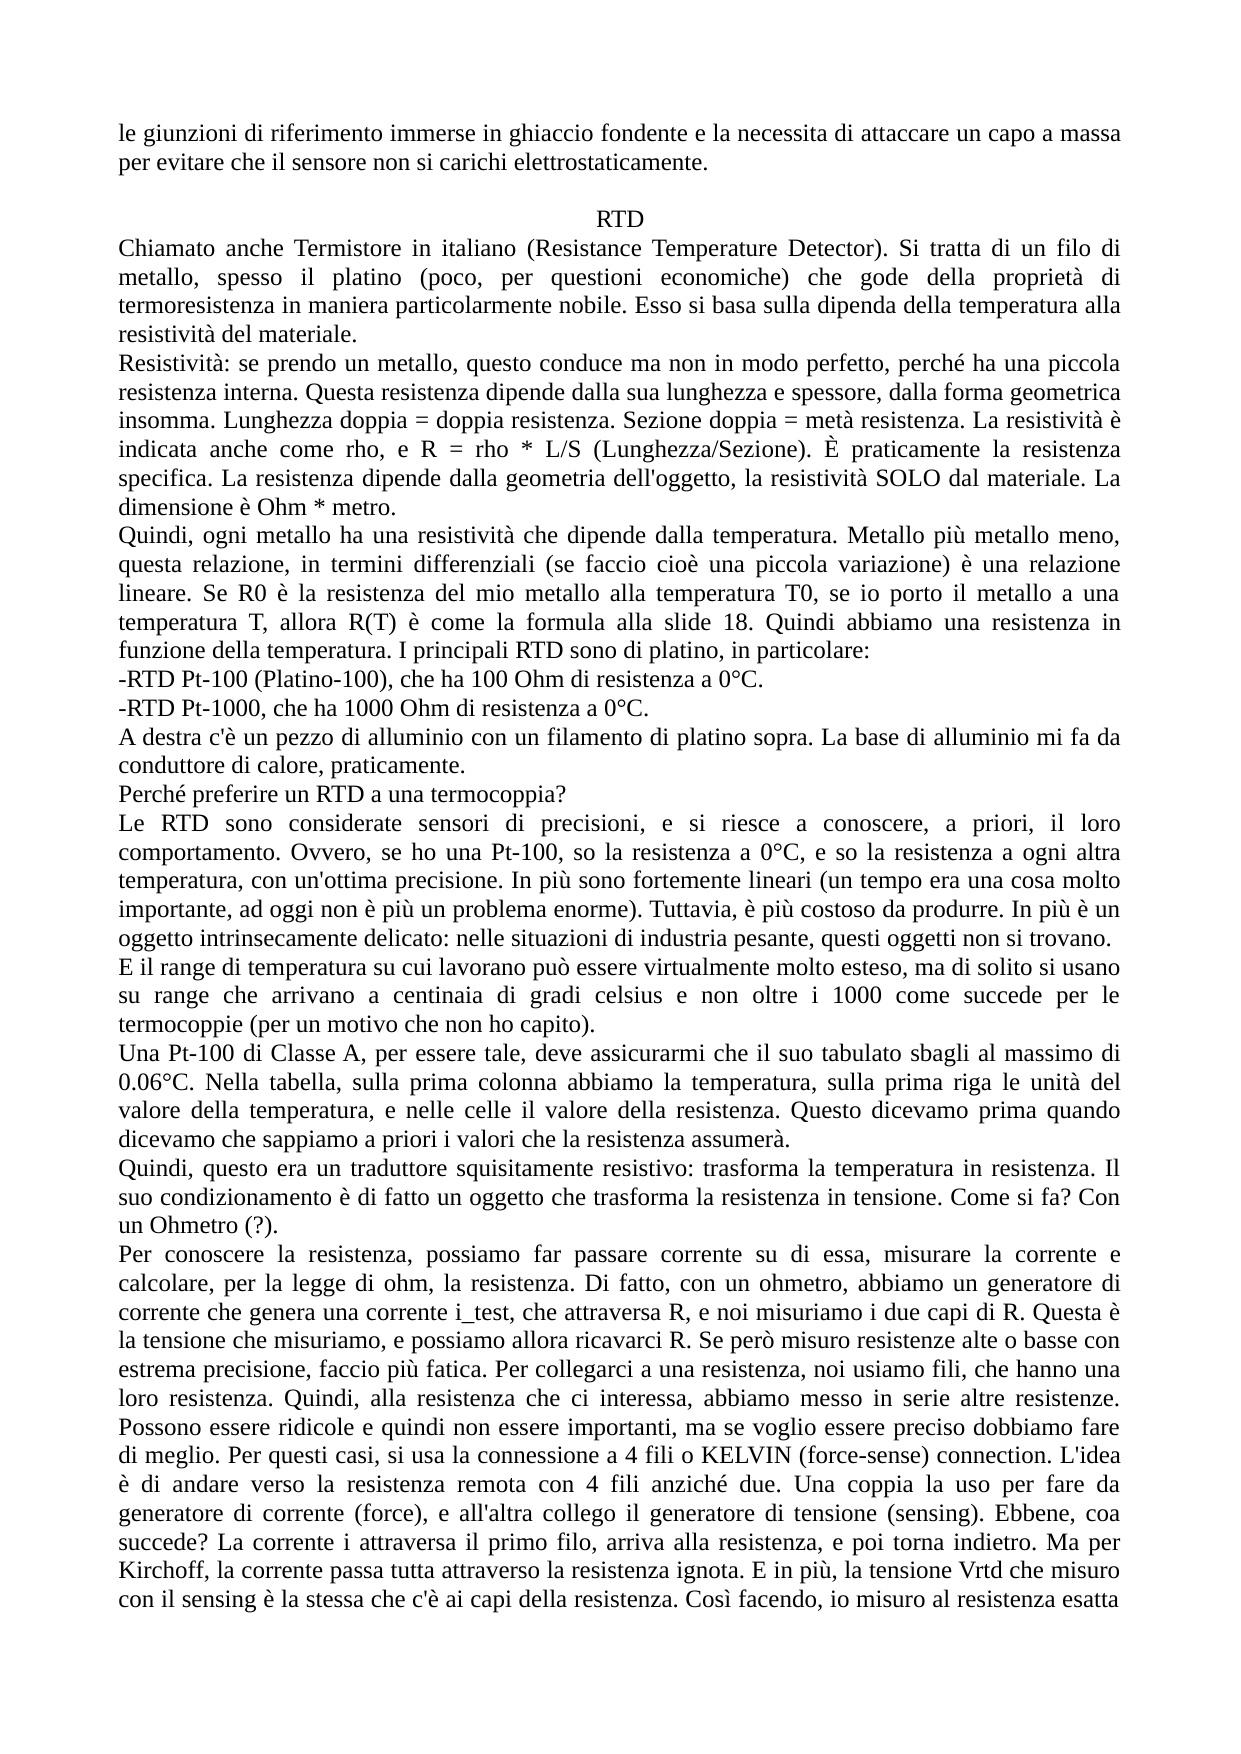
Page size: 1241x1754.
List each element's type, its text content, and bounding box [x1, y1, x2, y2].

text Chiamato anche Termistore in italiano (Resistance Temperature Detector). Si tratta di un filo di metallo, spesso il platino (poco, per questioni economiche) che gode della proprietà di termoresistenza in maniera particolarmente nobile. Esso si basa sulla dipenda della temperatura alla resistività del materiale. [118, 233, 1122, 348]
text Quindi, ogni metallo ha una resistività che dipende dalla temperatura. Metallo più metallo meno, questa relazione, in termini differenziali (se faccio cioè una piccola variazione) è una relazione lineare. Se R0 è la resistenza del mio metallo alla temperatura T0, se io porto il metallo a una temperatura T, allora R(T) è come la formula alla slide 18. Quindi abbiamo una resistenza in funzione della temperatura. I principali RTD sono di platino, in particolare: [118, 521, 1122, 664]
text RTD [118, 204, 1122, 233]
text Resistività: se prendo un metallo, questo conduce ma non in modo perfetto, perché ha una piccola resistenza interna. Questa resistenza dipende dalla sua lunghezza e spessore, dalla forma geometrica insomma. Lunghezza doppia = doppia resistenza. Sezione doppia = metà resistenza. La resistività è indicata anche come rho, e R = rho * L/S (Lunghezza/Sezione). È praticamente la resistenza specifica. La resistenza dipende dalla geometria dell'oggetto, la resistività SOLO dal materiale. La dimensione è Ohm * metro. [118, 348, 1122, 521]
text le giunzioni di riferimento immerse in ghiaccio fondente e la necessita di attaccare un capo a massa per evitare che il sensore non si carichi elettrostaticamente. [118, 118, 1122, 176]
text Quindi, questo era un traduttore squisitamente resistivo: trasforma la temperatura in resistenza. Il suo condizionamento è di fatto un oggetto che trasforma la resistenza in tensione. Come si fa? Con un Ohmetro (?). [118, 1153, 1122, 1239]
text A destra c'è un pezzo di alluminio con un filamento di platino sopra. La base di alluminio mi fa da conduttore di calore, praticamente. [118, 722, 1122, 779]
text -RTD Pt-1000, che ha 1000 Ohm di resistenza a 0°C. [118, 693, 1122, 722]
text E il range di temperatura su cui lavorano può essere virtualmente molto esteso, ma di solito si usano su range che arrivano a centinaia di gradi celsius e non oltre i 1000 come succede per le termocoppie (per un motivo che non ho capito). [118, 952, 1122, 1038]
text Una Pt-100 di Classe A, per essere tale, deve assicurarmi che il suo tabulato sbagli al massimo di 0.06°C. Nella tabella, sulla prima colonna abbiamo la temperatura, sulla prima riga le unità del valore della temperatura, e nelle celle il valore della resistenza. Questo dicevamo prima quando dicevamo che sappiamo a priori i valori che la resistenza assumerà. [118, 1038, 1122, 1153]
text Per conoscere la resistenza, possiamo far passare corrente su di essa, misurare la corrente e calcolare, per la legge di ohm, la resistenza. Di fatto, con un ohmetro, abbiamo un generatore di corrente che genera una corrente i_test, che attraversa R, e noi misuriamo i due capi di R. Questa è la tensione che misuriamo, e possiamo allora ricavarci R. Se però misuro resistenze alte o basse con estrema precisione, faccio più fatica. Per collegarci a una resistenza, noi usiamo fili, che hanno una loro resistenza. Quindi, alla resistenza che ci interessa, abbiamo messo in serie altre resistenze. Possono essere ridicole e quindi non essere importanti, ma se voglio essere preciso dobbiamo fare di meglio. Per questi casi, si usa la connessione a 4 fili o KELVIN (force-sense) connection. L'idea è di andare verso la resistenza remota con 4 fili anziché due. Una coppia la uso per fare da generatore di corrente (force), e all'altra collego il generatore di tensione (sensing). Ebbene, coa succede? La corrente i attraversa il primo filo, arriva alla resistenza, e poi torna indietro. Ma per Kirchoff, la corrente passa tutta attraverso la resistenza ignota. E in più, la tensione Vrtd che misuro con il sensing è la stessa che c'è ai capi della resistenza. Così facendo, io misuro al resistenza esatta [118, 1239, 1122, 1613]
text Perché preferire un RTD a una termocoppia? [118, 779, 1122, 808]
text Le RTD sono considerate sensori di precisioni, e si riesce a conoscere, a priori, il loro comportamento. Ovvero, se ho una Pt-100, so la resistenza a 0°C, e so la resistenza a ogni altra temperatura, con un'ottima precisione. In più sono fortemente lineari (un tempo era una cosa molto importante, ad oggi non è più un problema enorme). Tuttavia, è più costoso da produrre. In più è un oggetto intrinsecamente delicato: nelle situazioni di industria pesante, questi oggetti non si trovano. [118, 808, 1122, 952]
text -RTD Pt-100 (Platino-100), che ha 100 Ohm di resistenza a 0°C. [118, 664, 1122, 693]
